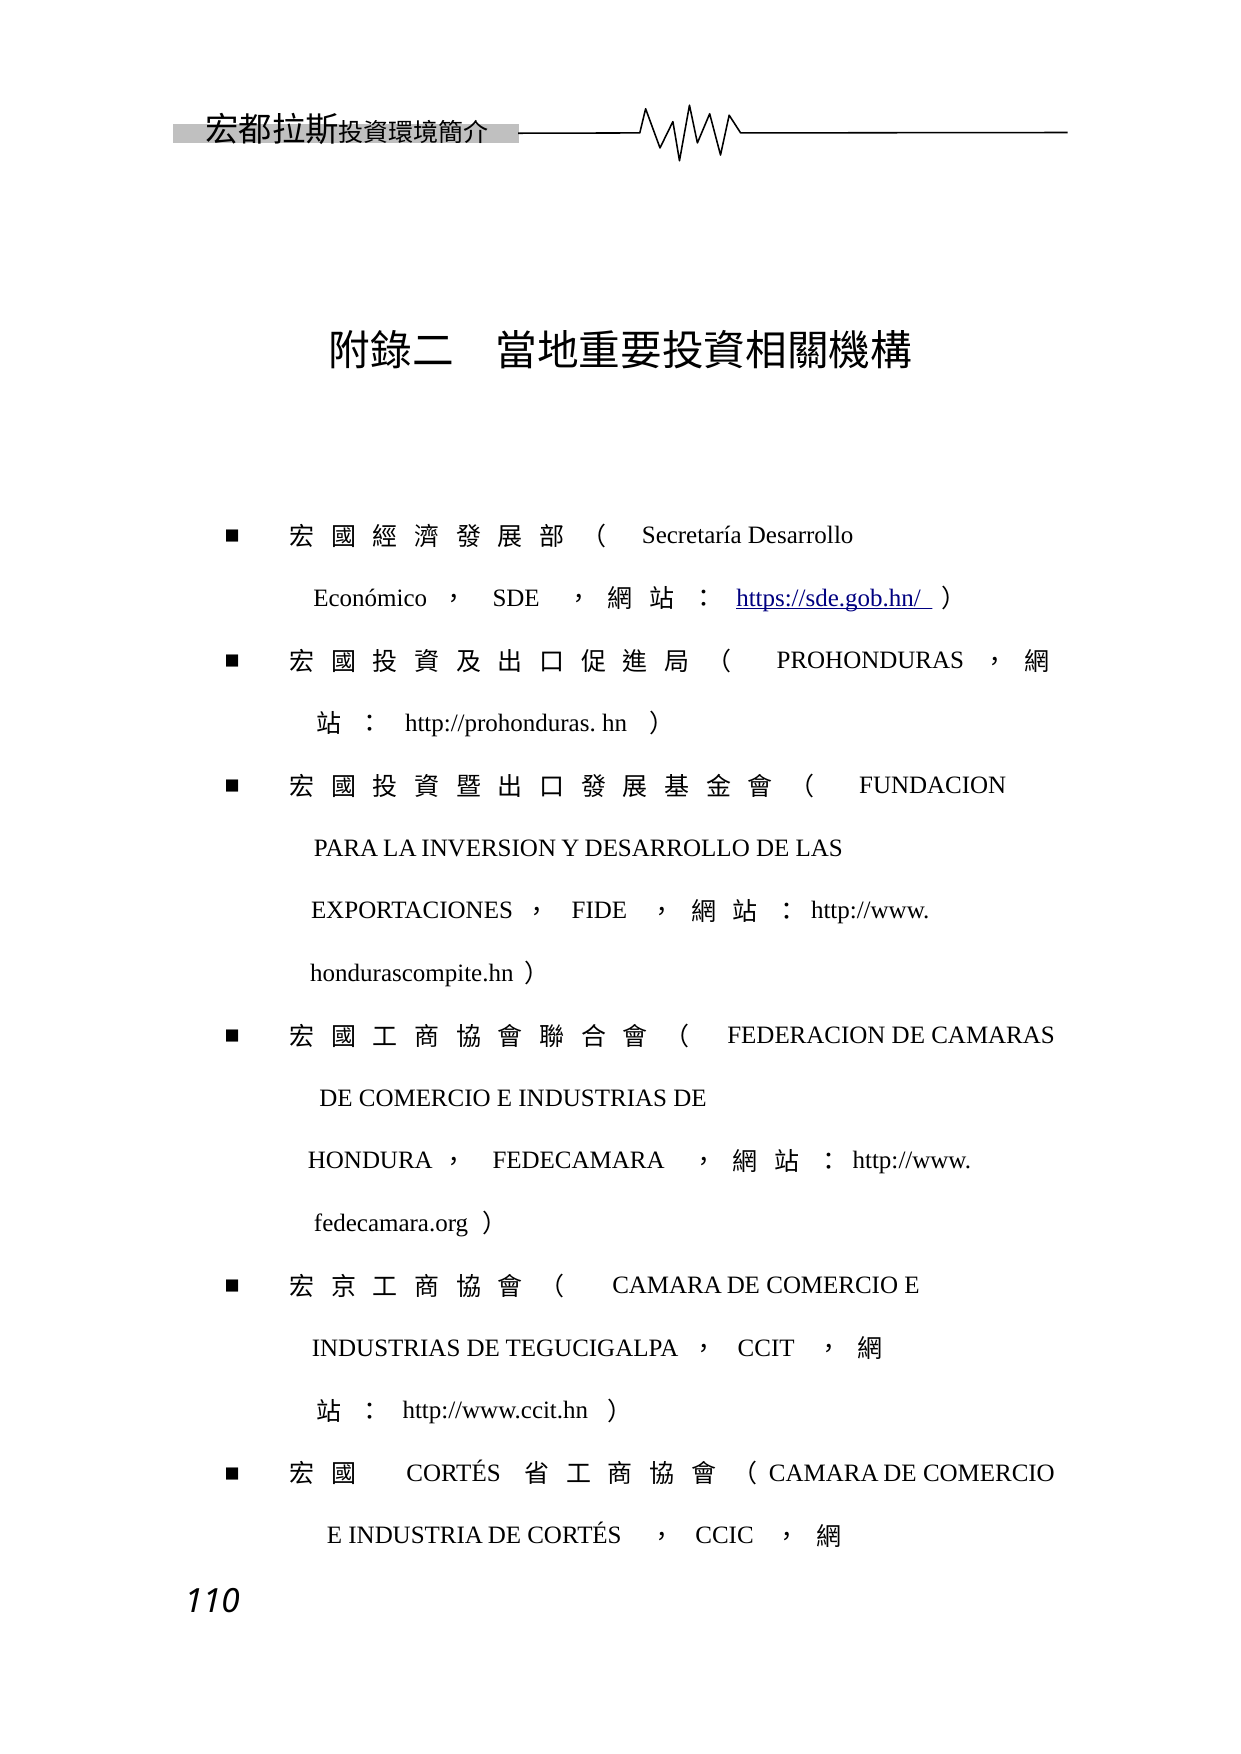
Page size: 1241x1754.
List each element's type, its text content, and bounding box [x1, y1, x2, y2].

text 附錄二 當地重要投資相關機構 [183, 305, 1058, 368]
text ■ 宏國投資暨出口發展基金會（FUNDACION PARA LA INVERSION Y DESARROLLO DE LAS EXPORTACIONES，FIDE，網站：http://www. hondurascompite.hn） [207, 743, 1058, 993]
text ■ 宏國投資及出口促進局（PROHONDURAS，網站：http://prohonduras. hn） [207, 618, 1058, 743]
text ■ 宏國CORTÉS省工商協會（CAMARA DE COMERCIO E INDUSTRIA DE CORTÉS，CCIC，網 [207, 1430, 1058, 1555]
text ■ 宏京工商協會（CAMARA DE COMERCIO E INDUSTRIAS DE TEGUCIGALPA，CCIT，網站：http://www.ccit.hn） [207, 1243, 1058, 1430]
text ■ 宏國經濟發展部（Secretaría Desarrollo Económico，SDE，網站：https://sde.gob.hn/） [207, 493, 1058, 618]
text ■ 宏國工商協會聯合會（FEDERACION DE CAMARAS DE COMERCIO E INDUSTRIAS DE HONDURA，FEDECAMARA，網站：http://www. fedecamara.org） [207, 993, 1058, 1243]
